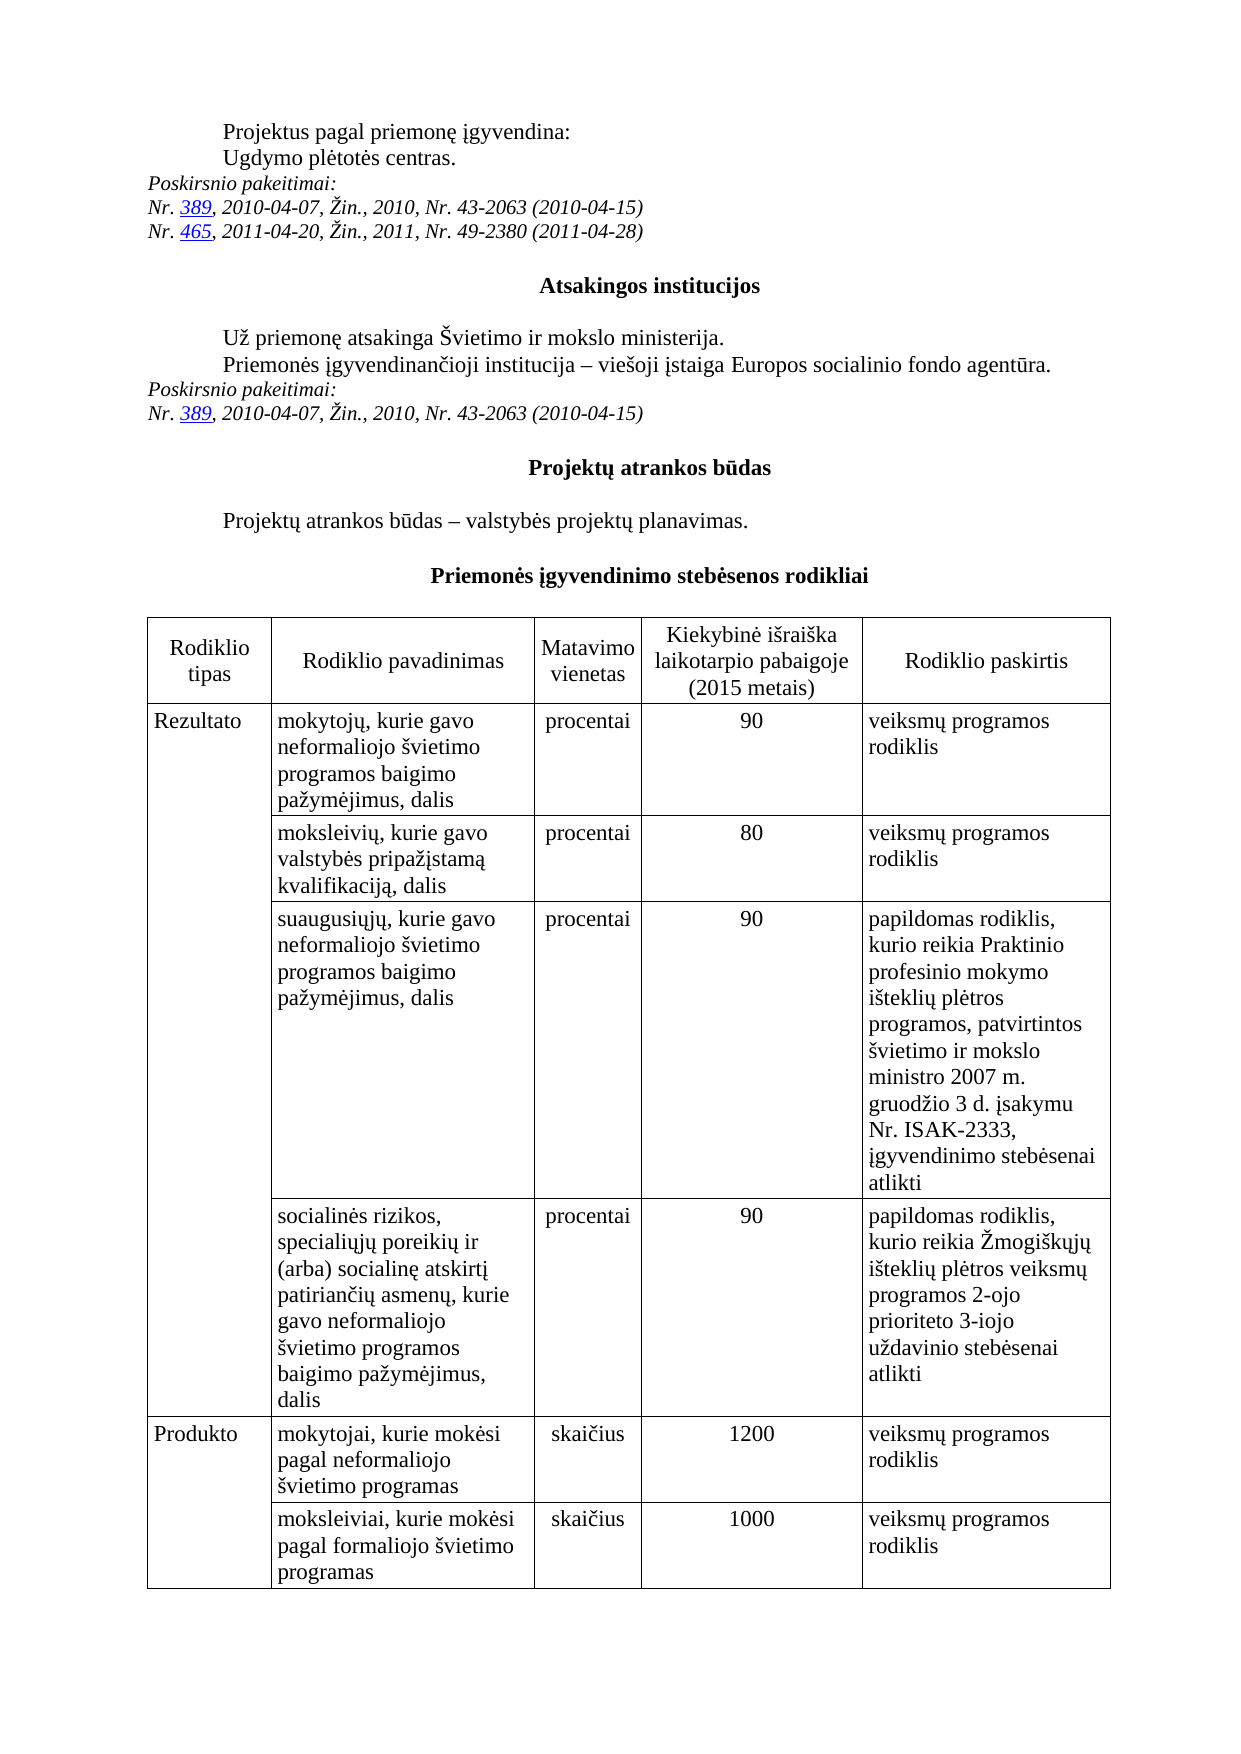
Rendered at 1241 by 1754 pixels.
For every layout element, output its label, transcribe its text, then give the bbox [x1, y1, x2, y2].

table_cell 1200 [642, 1417, 862, 1502]
text Už priemonę atsakinga Švietimo ir mokslo ministerija. [148, 324, 1152, 351]
text Priemonės įgyvendinimo stebėsenos rodikliai [148, 562, 1152, 588]
table_cell papildomas rodiklis, kurio reikia Praktinio profesinio mokymo išteklių plėtros programos, patvirtintos švietimo ir mokslo ministro 2007 m. gruodžio 3 d. įsakymu Nr. ISAK-2333, įgyvendinimo stebėsenai atlikti [863, 902, 1110, 1198]
table_cell procentai [535, 1199, 641, 1416]
text Nr. 465, 2011-04-20, Žin., 2011, Nr. 49-2380 (2011-04-28) [148, 219, 1152, 243]
table_cell procentai [535, 902, 641, 1198]
table_cell procentai [535, 816, 641, 901]
table_header Kiekybinė išraiška laikotarpio pabaigoje (2015 metais) [642, 618, 862, 703]
table_cell papildomas rodiklis, kurio reikia Žmogiškųjų išteklių plėtros veiksmų programos 2-ojo prioriteto 3-iojo uždavinio stebėsenai atlikti [863, 1199, 1110, 1416]
table_cell veiksmų programos rodiklis [863, 1417, 1110, 1502]
table_cell mokytojų, kurie gavo neformaliojo švietimo programos baigimo pažymėjimus, dalis [272, 704, 534, 815]
text Priemonės įgyvendinančioji institucija – viešoji įstaiga Europos socialinio fondo agentūra. [148, 351, 1152, 377]
table_cell Produkto [148, 1417, 271, 1587]
text Projektų atrankos būdas – valstybės projektų planavimas. [148, 507, 1152, 533]
table_cell 90 [642, 704, 862, 815]
text Nr. 389, 2010-04-07, Žin., 2010, Nr. 43-2063 (2010-04-15) [148, 195, 1152, 219]
table_cell skaičius [535, 1503, 641, 1587]
table_cell veiksmų programos rodiklis [863, 1503, 1110, 1587]
text Poskirsnio pakeitimai: [148, 171, 1152, 195]
table_cell 80 [642, 816, 862, 901]
table_cell procentai [535, 704, 641, 815]
table_header Rodiklio tipas [148, 618, 271, 703]
table_cell 1000 [642, 1503, 862, 1587]
text Nr. 389, 2010-04-07, Žin., 2010, Nr. 43-2063 (2010-04-15) [148, 401, 1152, 425]
table_cell moksleiviai, kurie mokėsi pagal formaliojo švietimo programas [272, 1503, 534, 1587]
table_cell suaugusiųjų, kurie gavo neformaliojo švietimo programos baigimo pažymėjimus, dalis [272, 902, 534, 1198]
table_cell veiksmų programos rodiklis [863, 816, 1110, 901]
table_header Rodiklio pavadinimas [272, 618, 534, 703]
table_cell 90 [642, 902, 862, 1198]
table_cell socialinės rizikos, specialiųjų poreikių ir (arba) socialinę atskirtį patiriančių asmenų, kurie gavo neformaliojo švietimo programos baigimo pažymėjimus, dalis [272, 1199, 534, 1416]
table_header Matavimo vienetas [535, 618, 641, 703]
table_cell skaičius [535, 1417, 641, 1502]
table_cell Rezultato [148, 704, 271, 1416]
table_cell moksleivių, kurie gavo valstybės pripažįstamą kvalifikaciją, dalis [272, 816, 534, 901]
text Ugdymo plėtotės centras. [148, 144, 1152, 171]
text Projektų atrankos būdas [148, 454, 1152, 480]
text Atsakingos institucijos [148, 272, 1152, 298]
table_cell mokytojai, kurie mokėsi pagal neformaliojo švietimo programas [272, 1417, 534, 1502]
table_cell veiksmų programos rodiklis [863, 704, 1110, 815]
table_header Rodiklio paskirtis [863, 618, 1110, 703]
text Projektus pagal priemonę įgyvendina: [148, 118, 1152, 144]
text Poskirsnio pakeitimai: [148, 377, 1152, 401]
table_cell 90 [642, 1199, 862, 1416]
